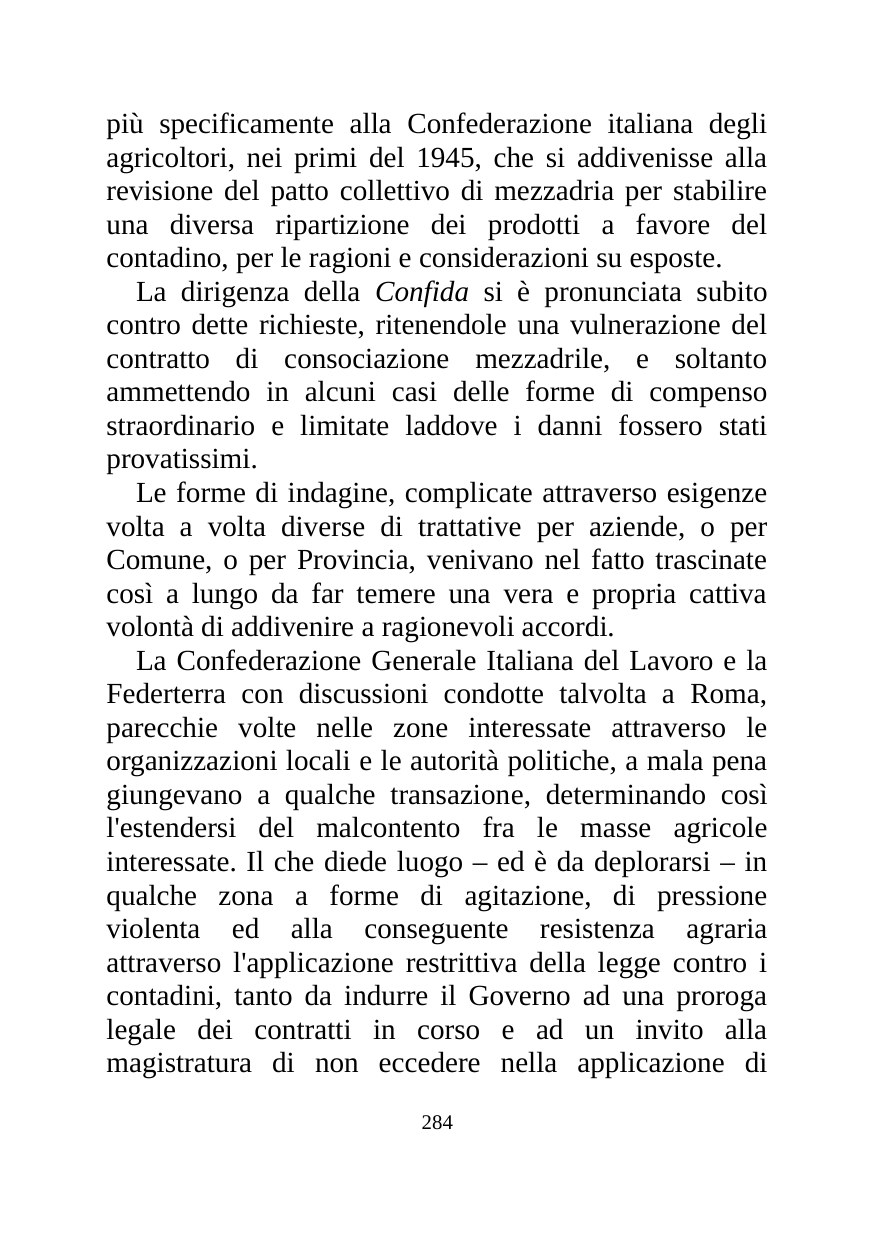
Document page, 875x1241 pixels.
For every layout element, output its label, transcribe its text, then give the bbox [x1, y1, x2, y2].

text La dirigenza della Confida si è pronunciata subito contro dette richieste, ritenendole una vulnerazione del contratto di consociazione mezzadrile, e soltanto ammettendo in alcuni casi delle forme di compenso straordinario e limitate laddove i danni fossero stati provatissimi. [106, 274, 768, 475]
text La Confederazione Generale Italiana del Lavoro e la Federterra con discussioni condotte talvolta a Roma, parecchie volte nelle zone interessate attraverso le organizzazioni locali e le autorità politiche, a mala pena giungevano a qualche transazione, determinando così l'estendersi del malcontento fra le masse agricole interessate. Il che diede luogo – ed è da deplorarsi – in qualche zona a forme di agitazione, di pressione violenta ed alla conseguente resistenza agraria attraverso l'applicazione restrittiva della legge contro i contadini, tanto da indurre il Governo ad una proroga legale dei contratti in corso e ad un invito alla magistratura di non eccedere nella applicazione di [106, 643, 768, 1079]
text Le forme di indagine, complicate attraverso esigenze volta a volta diverse di trattative per aziende, o per Comune, o per Provincia, venivano nel fatto trascinate così a lungo da far temere una vera e propria cattiva volontà di addivenire a ragionevoli accordi. [106, 475, 768, 643]
text più specificamente alla Confederazione italiana degli agricoltori, nei primi del 1945, che si addivenisse alla revisione del patto collettivo di mezzadria per stabilire una diversa ripartizione dei prodotti a favore del contadino, per le ragioni e considerazioni su esposte. [106, 106, 768, 274]
